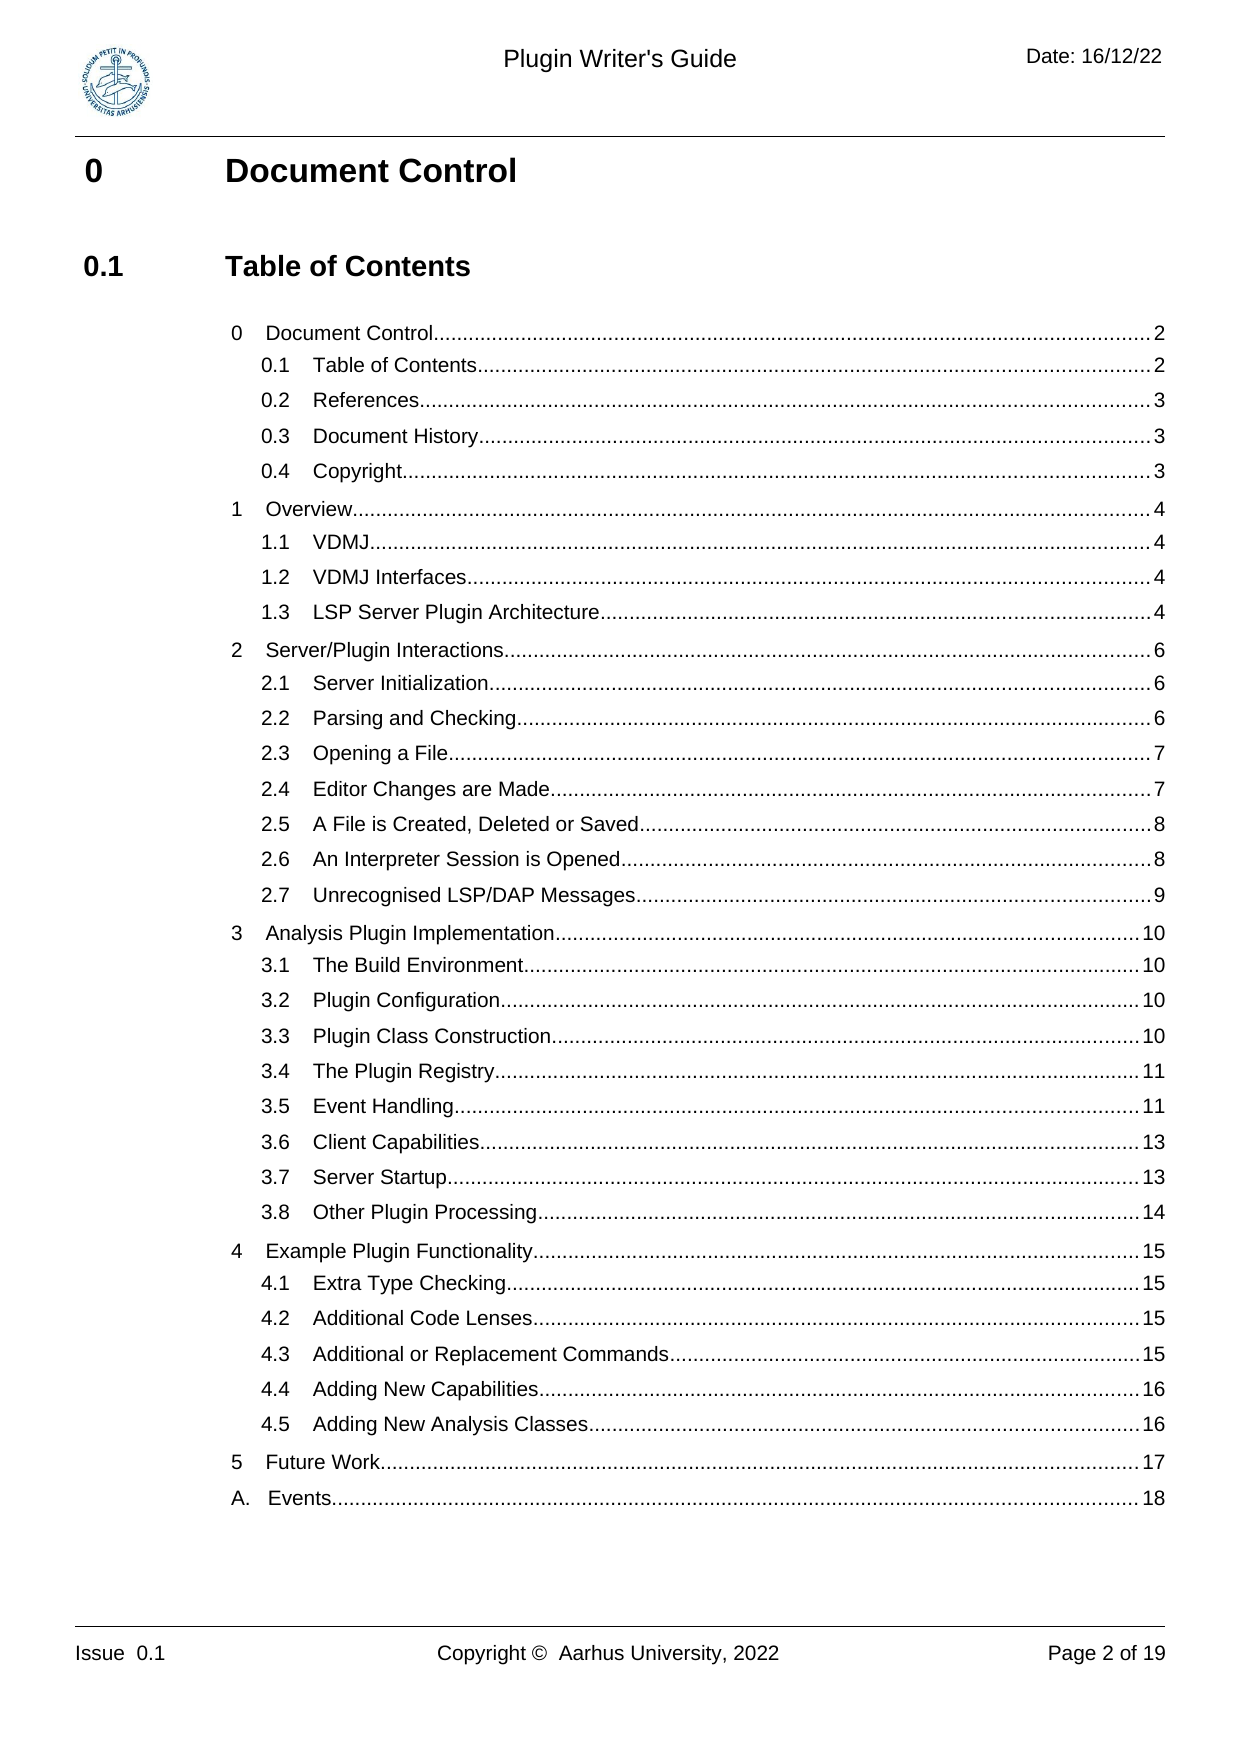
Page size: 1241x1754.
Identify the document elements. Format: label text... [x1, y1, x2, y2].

text 3.2 Plugin Configuration 10 [255, 989, 1165, 1012]
text 1 Overview 4 [225, 498, 1165, 521]
text 4.2 Additional Code Lenses 15 [255, 1307, 1165, 1330]
text A. Events 18 [225, 1486, 1165, 1509]
text 2.3 Opening a File 7 [255, 742, 1165, 765]
text 2.1 Server Initialization 6 [255, 671, 1165, 694]
text 3.1 The Build Environment 10 [255, 954, 1165, 977]
text 2.5 A File is Created, Deleted or Saved 8 [255, 813, 1165, 836]
text 3.5 Event Handling 11 [255, 1095, 1165, 1118]
subtitle Table of Contents [75, 250, 1165, 282]
subtitle Document Control [75, 152, 1165, 190]
text 2.2 Parsing and Checking 6 [255, 707, 1165, 730]
text 4.1 Extra Type Checking 15 [255, 1271, 1165, 1295]
text 0.2 References 3 [255, 389, 1165, 412]
text 3.3 Plugin Class Construction 10 [255, 1024, 1165, 1048]
text 4.5 Adding New Analysis Classes 16 [255, 1413, 1165, 1436]
text 4.4 Adding New Capabilities 16 [255, 1377, 1165, 1401]
text 2.6 An Interpreter Session is Opened 8 [255, 848, 1165, 871]
text 1.3 LSP Server Plugin Architecture 4 [255, 601, 1165, 624]
text 3.6 Client Capabilities 13 [255, 1130, 1165, 1153]
picture [78, 44, 153, 120]
text 2 Server/Plugin Interactions 6 [225, 639, 1165, 662]
text 2.7 Unrecognised LSP/DAP Messages 9 [255, 883, 1165, 906]
text 3 Analysis Plugin Implementation 10 [225, 921, 1165, 945]
text 4 Example Plugin Functionality 15 [225, 1239, 1165, 1262]
text 2.4 Editor Changes are Made 7 [255, 777, 1165, 801]
text 0 Document Control 2 [225, 321, 1165, 345]
text 3.7 Server Startup 13 [255, 1166, 1165, 1189]
text 1.1 VDMJ 4 [255, 530, 1165, 553]
text 3.4 The Plugin Registry 11 [255, 1060, 1165, 1083]
text 4.3 Additional or Replacement Commands 15 [255, 1342, 1165, 1365]
text 0.1 Table of Contents 2 [255, 354, 1165, 377]
text 1.2 VDMJ Interfaces 4 [255, 566, 1165, 589]
text 3.8 Other Plugin Processing 14 [255, 1201, 1165, 1224]
text 0.4 Copyright 3 [255, 460, 1165, 483]
text 5 Future Work 17 [225, 1451, 1165, 1474]
text 0.3 Document History 3 [255, 424, 1165, 448]
